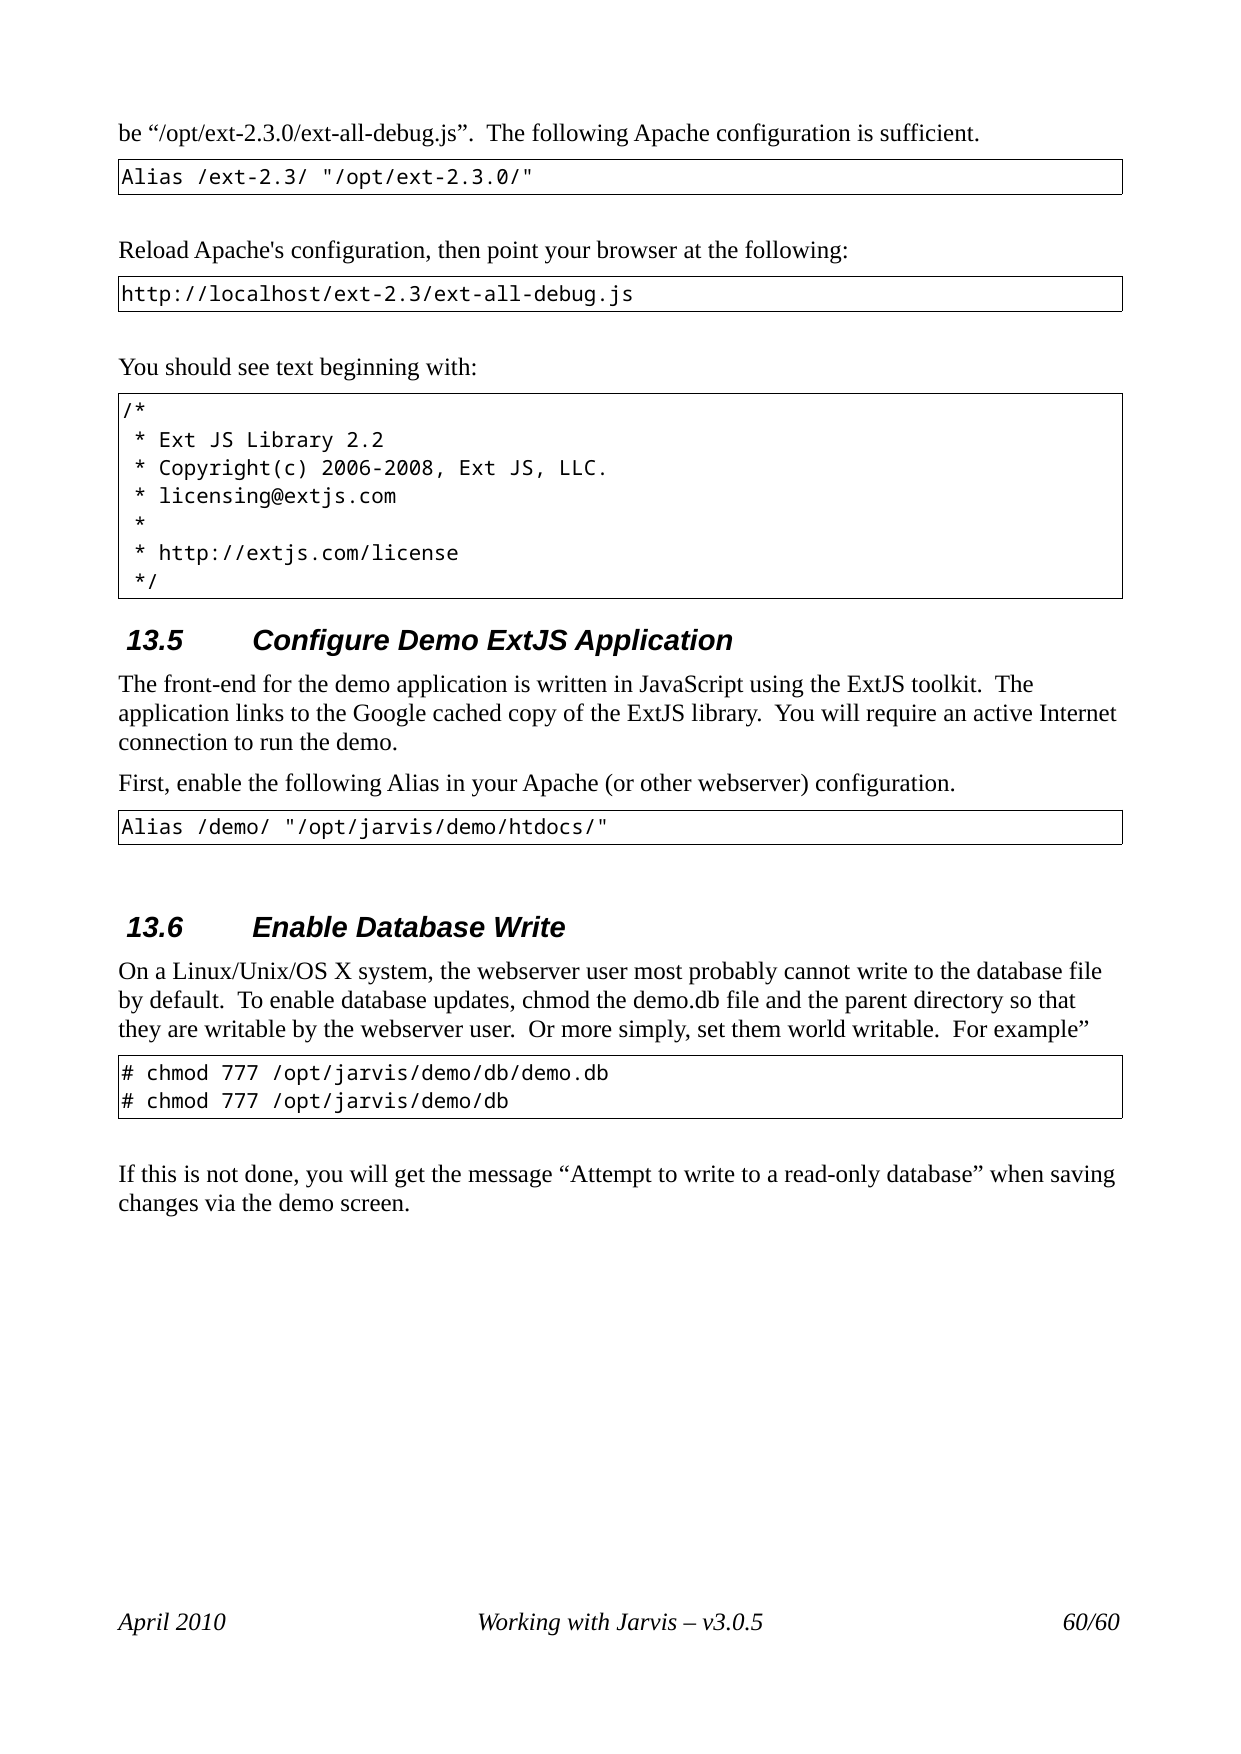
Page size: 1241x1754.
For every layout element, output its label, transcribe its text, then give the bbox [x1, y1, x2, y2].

text * [119, 507, 1122, 536]
text You should see text beginning with: [118, 352, 1122, 381]
subtitle Enable Database Write [118, 910, 1122, 944]
text # chmod 777 /opt/jarvis/demo/db [119, 1083, 1122, 1118]
text The front-end for the demo application is written in JavaScript using the ExtJS toolkit. The application links to the Google cached copy of the ExtJS library. You will require an active Internet connection to run the demo. [118, 669, 1122, 756]
text http://localhost/ext-2.3/ext-all-debug.js [119, 277, 1122, 311]
text First, enable the following Alias in your Apache (or other webserver) configuration. [118, 768, 1122, 797]
text On a Linux/Unix/OS X system, the webserver user most probably cannot write to the database file by default. To enable database updates, chmod the demo.db file and the parent directory so that they are writable by the webserver user. Or more simply, set them world writable. For example” [118, 956, 1122, 1042]
text * Ext JS Library 2.2 [119, 422, 1122, 450]
text Reload Apache's configuration, then point your browser at the following: [118, 235, 1122, 264]
text Alias /ext-2.3/ "/opt/ext-2.3.0/" [119, 160, 1122, 194]
text * licensing@extjs.com [119, 479, 1122, 507]
text If this is not done, you will get the message “Attempt to write to a read-only database” when saving changes via the demo screen. [118, 1159, 1122, 1217]
text /* [119, 394, 1122, 422]
text * Copyright(c) 2006-2008, Ext JS, LLC. [119, 450, 1122, 479]
text Alias /demo/ "/opt/jarvis/demo/htdocs/" [119, 811, 1122, 844]
subtitle Configure Demo ExtJS Application [118, 623, 1122, 657]
text */ [119, 564, 1122, 598]
text # chmod 777 /opt/jarvis/demo/db/demo.db [119, 1056, 1122, 1083]
text * http://extjs.com/license [119, 536, 1122, 564]
text be “/opt/ext-2.3.0/ext-all-debug.js”. The following Apache configuration is sufficient. [118, 118, 1122, 147]
